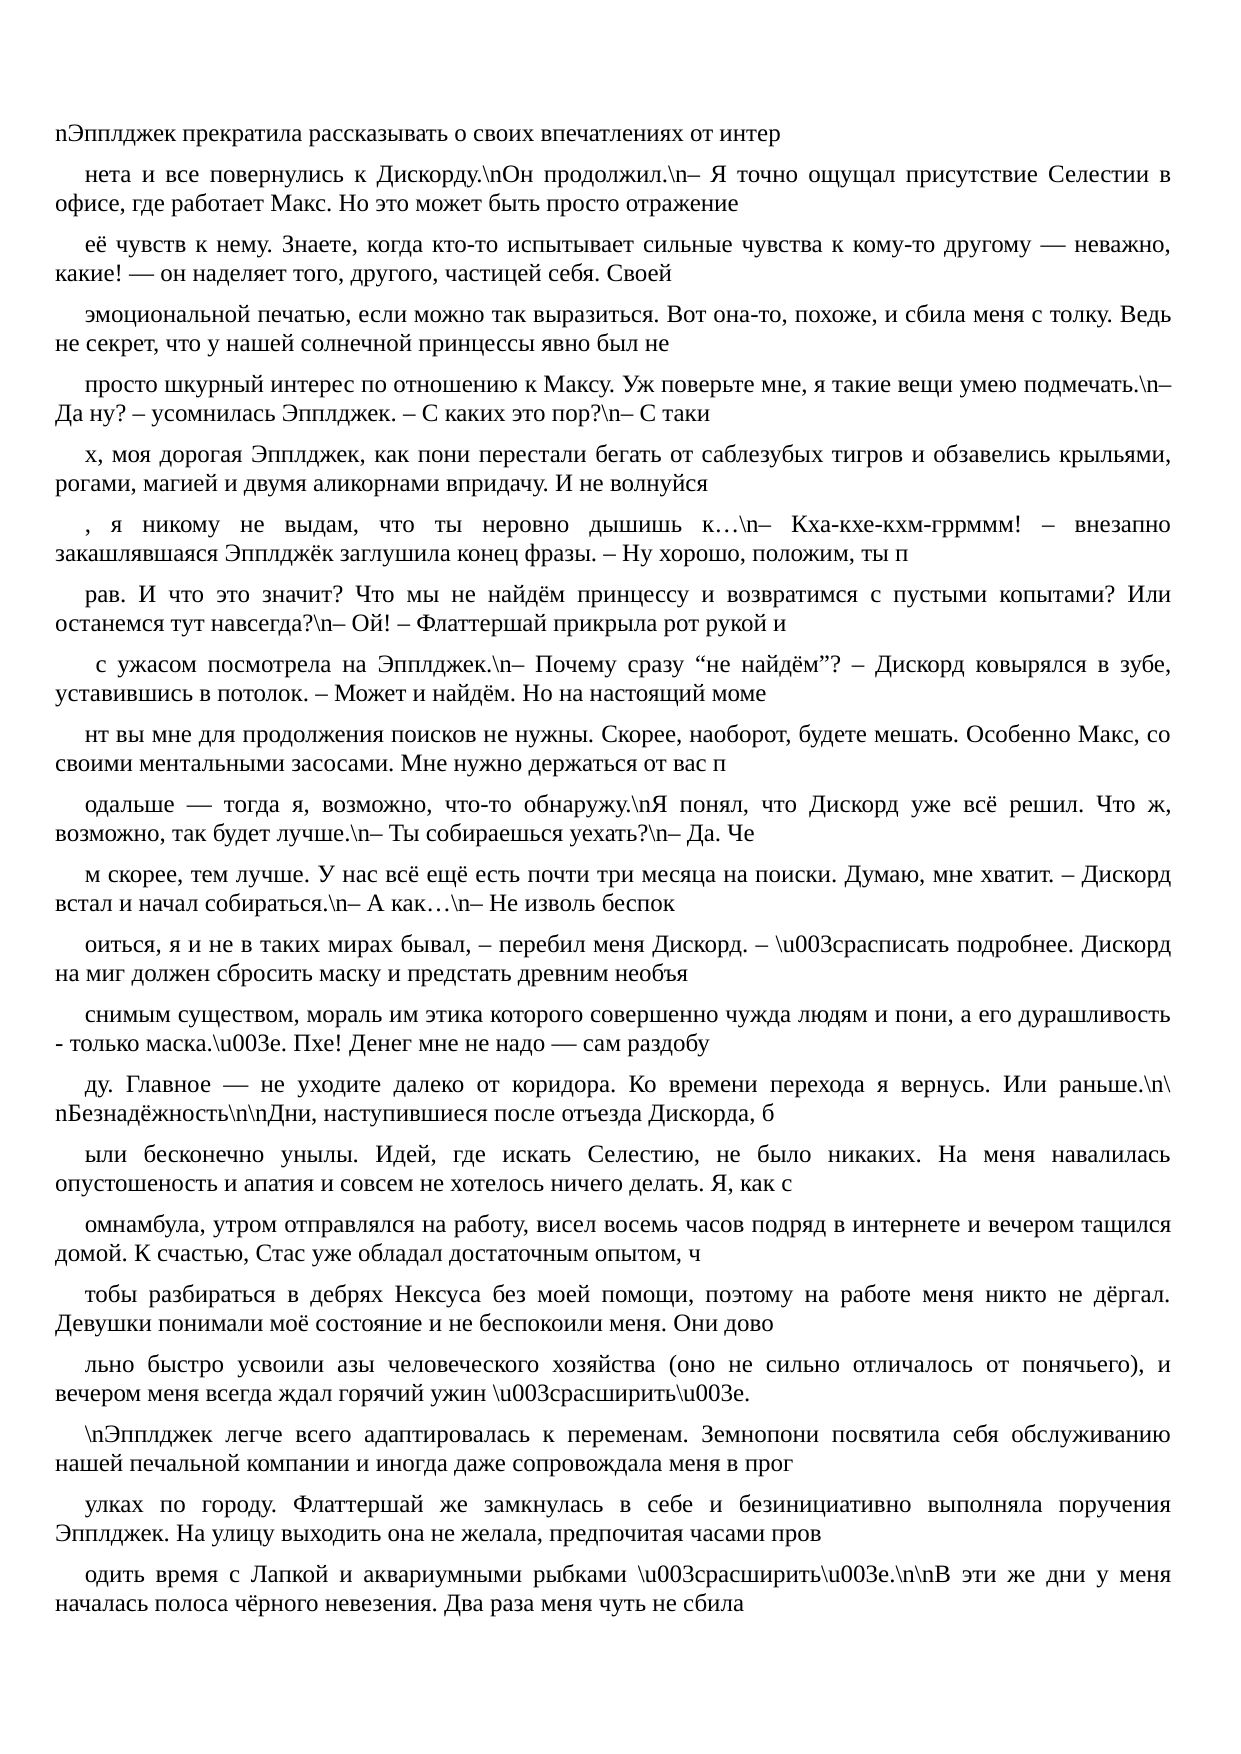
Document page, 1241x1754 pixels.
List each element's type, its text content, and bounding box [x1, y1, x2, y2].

text её чувств к нему. Знаете, когда кто-то испытывает сильные чувства к кому-то другому — неважно, какие! — он наделяет того, другого, частицей себя. Своей [55, 229, 1172, 287]
text нета и все повернулись к Дискорду.\nОн продолжил.\n– Я точно ощущал присутствие Селестии в офисе, где работает Макс. Но это может быть просто отражение [55, 159, 1172, 217]
text просто шкурный интерес по отношению к Максу. Уж поверьте мне, я такие вещи умею подмечать.\n– Да ну? – усомнилась Эпплджек. – С каких это пор?\n– С таки [55, 369, 1172, 427]
text тобы разбираться в дебрях Нексуса без моей помощи, поэтому на работе меня никто не дёргал. Девушки понимали моё состояние и не беспокоили меня. Они дово [55, 1279, 1172, 1337]
text м скорее, тем лучше. У нас всё ещё есть почти три месяца на поиски. Думаю, мне хватит. – Дискорд встал и начал собираться.\n– А как…\n– Не изволь беспок [55, 859, 1172, 917]
text с ужасом посмотрела на Эпплджек.\n– Почему сразу “не найдём”? – Дискорд ковырялся в зубе, уставившись в потолок. – Может и найдём. Но на настоящий моме [55, 649, 1172, 707]
text одальше — тогда я, возможно, что-то обнаружу.\nЯ понял, что Дискорд уже всё решил. Что ж, возможно, так будет лучше.\n– Ты собираешься уехать?\n– Да. Че [55, 789, 1172, 847]
text омнамбула, утром отправлялся на работу, висел восемь часов подряд в интернете и вечером тащился домой. К счастью, Стас уже обладал достаточным опытом, ч [55, 1209, 1172, 1267]
text одить время с Лапкой и аквариумными рыбками \u003cрасширить\u003e.\n\nВ эти же дни у меня началась полоса чёрного невезения. Два раза меня чуть не сбила [55, 1559, 1172, 1617]
text нт вы мне для продолжения поисков не нужны. Скорее, наоборот, будете мешать. Особенно Макс, со своими ментальными засосами. Мне нужно держаться от вас п [55, 719, 1172, 777]
text снимым существом, мораль им этика которого совершенно чужда людям и пони, а его дурашливость - только маска.\u003e. Пхе! Денег мне не надо — сам раздобу [55, 999, 1172, 1057]
text улках по городу. Флаттершай же замкнулась в себе и безинициативно выполняла поручения Эпплджек. На улицу выходить она не желала, предпочитая часами пров [55, 1489, 1172, 1547]
text эмоциональной печатью, если можно так выразиться. Вот она-то, похоже, и сбила меня с толку. Ведь не секрет, что у нашей солнечной принцессы явно был не [55, 299, 1172, 357]
text х, моя дорогая Эпплджек, как пони перестали бегать от саблезубых тигров и обзавелись крыльями, рогами, магией и двумя аликорнами впридачу. И не волнуйся [55, 439, 1172, 497]
text льно быстро усвоили азы человеческого хозяйства (оно не сильно отличалось от понячьего), и вечером меня всегда ждал горячий ужин \u003cрасширить\u003e. [55, 1349, 1172, 1407]
text оиться, я и не в таких мирах бывал, – перебил меня Дискорд. – \u003cрасписать подробнее. Дискорд на миг должен сбросить маску и предстать древним необъя [55, 929, 1172, 987]
text nЭпплджек прекратила рассказывать о своих впечатлениях от интер [55, 118, 1172, 147]
text \nЭпплджек легче всего адаптировалась к переменам. Земнопони посвятила себя обслуживанию нашей печальной компании и иногда даже сопровождала меня в прог [55, 1419, 1172, 1477]
text ыли бесконечно унылы. Идей, где искать Селестию, не было никаких. На меня навалилась опустошеность и апатия и совсем не хотелось ничего делать. Я, как с [55, 1139, 1172, 1197]
text ду. Главное — не уходите далеко от коридора. Ко времени перехода я вернусь. Или раньше.\n\nБезнадёжность\n\nДни, наступившиеся после отъезда Дискорда, б [55, 1069, 1172, 1127]
text рав. И что это значит? Что мы не найдём принцессу и возвратимся с пустыми копытами? Или останемся тут навсегда?\n– Ой! – Флаттершай прикрыла рот рукой и [55, 579, 1172, 637]
text , я никому не выдам, что ты неровно дышишь к…\n– Кха-кхе-кхм-гррммм! – внезапно закашлявшаяся Эпплджёк заглушила конец фразы. – Ну хорошо, положим, ты п [55, 509, 1172, 567]
